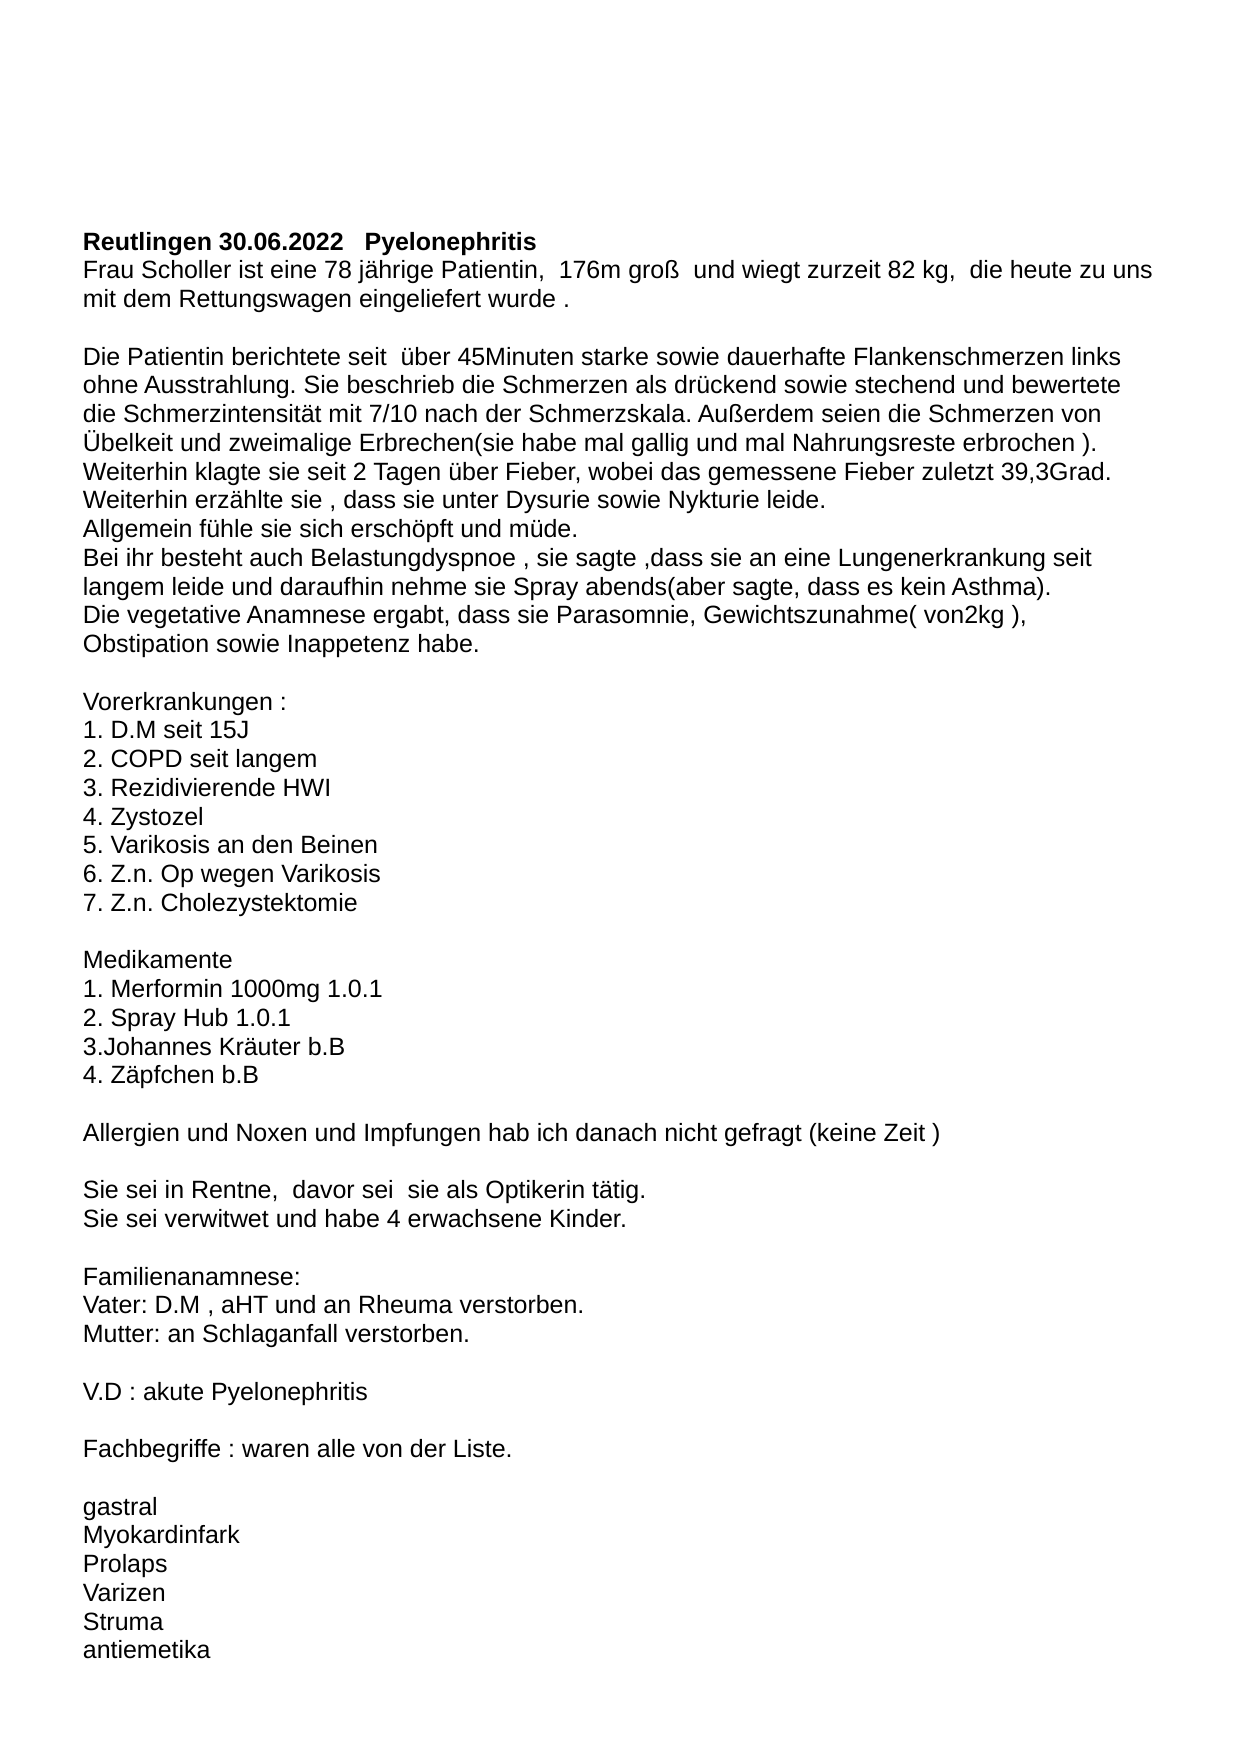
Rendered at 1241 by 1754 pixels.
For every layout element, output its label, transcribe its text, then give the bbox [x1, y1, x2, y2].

text Sie sei verwitwet und habe 4 erwachsene Kinder. [83, 1204, 1157, 1233]
text 4. Zäpfchen b.B [83, 1060, 1157, 1089]
text 6. Z.n. Op wegen Varikosis [83, 859, 1157, 888]
text Vater: D.M , aHT und an Rheuma verstorben. [83, 1290, 1157, 1319]
text 2. COPD seit langem [83, 744, 1157, 773]
text Familienanamnese: [83, 1261, 1157, 1290]
text Reutlingen 30.06.2022 Pyelonephritis [83, 226, 1157, 255]
text Struma [83, 1606, 1157, 1635]
text 5. Varikosis an den Beinen [83, 830, 1157, 859]
text Myokardinfark [83, 1520, 1157, 1549]
text Allgemein fühle sie sich erschöpft und müde. [83, 514, 1157, 543]
text antiemetika [83, 1635, 1157, 1664]
text Medikamente [83, 945, 1157, 974]
text Frau Scholler ist eine 78 jährige Patientin, 176m groß und wiegt zurzeit 82 kg, die heute zu uns mit dem Rettungswagen eingeliefert wurde . [83, 255, 1157, 313]
text 1. Merformin 1000mg 1.0.1 [83, 974, 1157, 1003]
text 3. Rezidivierende HWI [83, 773, 1157, 801]
text 2. Spray Hub 1.0.1 [83, 1003, 1157, 1031]
text Allergien und Noxen und Impfungen hab ich danach nicht gefragt (keine Zeit ) [83, 1118, 1157, 1146]
text Vorerkrankungen : [83, 686, 1157, 715]
text 7. Z.n. Cholezystektomie [83, 888, 1157, 916]
text Varizen [83, 1578, 1157, 1606]
text Mutter: an Schlaganfall verstorben. [83, 1319, 1157, 1348]
text 3.Johannes Kräuter b.B [83, 1031, 1157, 1060]
text V.D : akute Pyelonephritis [83, 1376, 1157, 1405]
text Prolaps [83, 1549, 1157, 1578]
text Die vegetative Anamnese ergabt, dass sie Parasomnie, Gewichtszunahme( von2kg ), Obstipation sowie Inappetenz habe. [83, 600, 1157, 658]
text Die Patientin berichtete seit über 45Minuten starke sowie dauerhafte Flankenschmerzen links ohne Ausstrahlung. Sie beschrieb die Schmerzen als drückend sowie stechend und bewertete die Schmerzintensität mit 7/10 nach der Schmerzskala. Außerdem seien die Schmerzen von Übelkeit und zweimalige Erbrechen(sie habe mal gallig und mal Nahrungsreste erbrochen ). Weiterhin klagte sie seit 2 Tagen über Fieber, wobei das gemessene Fieber zuletzt 39,3Grad. Weiterhin erzählte sie , dass sie unter Dysurie sowie Nykturie leide. [83, 341, 1157, 514]
text Bei ihr besteht auch Belastungdyspnoe , sie sagte ,dass sie an eine Lungenerkrankung seit langem leide und daraufhin nehme sie Spray abends(aber sagte, dass es kein Asthma). [83, 543, 1157, 600]
text 1. D.M seit 15J [83, 715, 1157, 744]
text Sie sei in Rentne, davor sei sie als Optikerin tätig. [83, 1175, 1157, 1204]
text 4. Zystozel [83, 801, 1157, 830]
text gastral [83, 1491, 1157, 1520]
text Fachbegriffe : waren alle von der Liste. [83, 1434, 1157, 1463]
